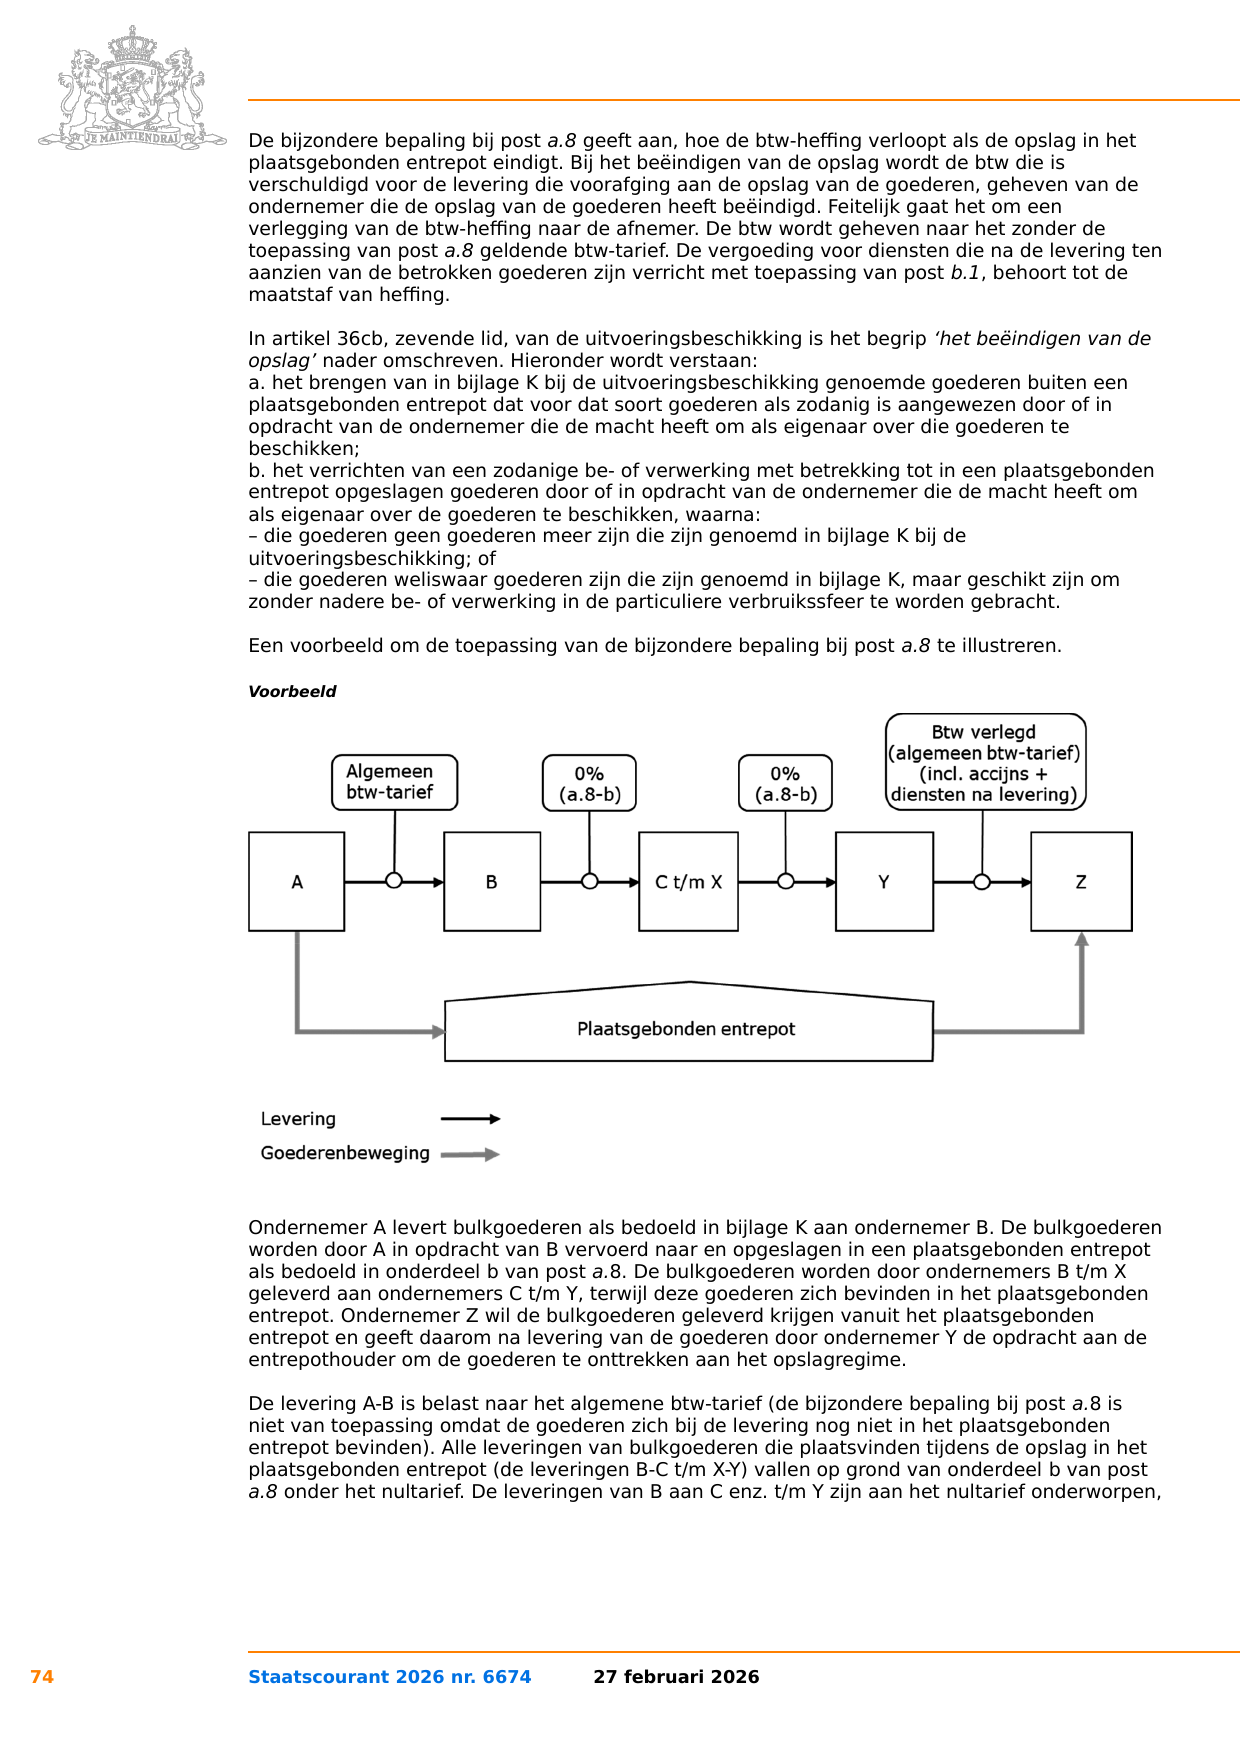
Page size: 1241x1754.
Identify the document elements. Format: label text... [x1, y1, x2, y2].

picture [248, 712, 1134, 1174]
text De levering A-B is belast naar het algemene btw-tarief (de bijzondere bepaling bij post a.8 is niet van toepassing omdat de goederen zich bij de levering nog niet in het plaatsgebonden entrepot bevinden). Alle leveringen van bulkgoederen die plaatsvinden tijdens de opslag in het plaatsgebonden entrepot (de leveringen B-C t/m X-Y) vallen op grond van onderdeel b van post a.8 onder het nultarief. De leveringen van B aan C enz. t/m Y zijn aan het nultarief onderworpen, [248, 1393, 1163, 1503]
text a. het brengen van in bijlage K bij de uitvoeringsbeschikking genoemde goederen buiten een plaatsgebonden entrepot dat voor dat soort goederen als zodanig is aangewezen door of in opdracht van de ondernemer die de macht heeft om als eigenaar over die goederen te beschikken; [248, 372, 1163, 459]
text In artikel 36cb, zevende lid, van de uitvoeringsbeschikking is het begrip ‘het beëindigen van de opslag’ nader omschreven. Hieronder wordt verstaan: [248, 328, 1163, 372]
text – die goederen geen goederen meer zijn die zijn genoemd in bijlage K bij de uitvoeringsbeschikking; of [248, 525, 1163, 569]
text Een voorbeeld om de toepassing van de bijzondere bepaling bij post a.8 te illustreren. [248, 635, 1163, 657]
text – die goederen weliswaar goederen zijn die zijn genoemd in bijlage K, maar geschikt zijn om zonder nadere be- of verwerking in de particuliere verbruikssfeer te worden gebracht. [248, 569, 1163, 613]
picture [38, 25, 227, 150]
text Voorbeeld [248, 683, 1134, 701]
text De bijzondere bepaling bij post a.8 geeft aan, hoe de btw-heffing verloopt als de opslag in het plaatsgebonden entrepot eindigt. Bij het beëindigen van de opslag wordt de btw die is verschuldigd voor de levering die voorafging aan de opslag van de goederen, geheven van de ondernemer die de opslag van de goederen heeft beëindigd. Feitelijk gaat het om een verlegging van de btw-heffing naar de afnemer. De btw wordt geheven naar het zonder de toepassing van post a.8 geldende btw-tarief. De vergoeding voor diensten die na de levering ten aanzien van de betrokken goederen zijn verricht met toepassing van post b.1, behoort tot de maatstaf van heffing. [248, 130, 1163, 306]
text Ondernemer A levert bulkgoederen als bedoeld in bijlage K aan ondernemer B. De bulkgoederen worden door A in opdracht van B vervoerd naar en opgeslagen in een plaatsgebonden entrepot als bedoeld in onderdeel b van post a.8. De bulkgoederen worden door ondernemers B t/m X geleverd aan ondernemers C t/m Y, terwijl deze goederen zich bevinden in het plaatsgebonden entrepot. Ondernemer Z wil de bulkgoederen geleverd krijgen vanuit het plaatsgebonden entrepot en geeft daarom na levering van de goederen door ondernemer Y de opdracht aan de entrepothouder om de goederen te onttrekken aan het opslagregime. [248, 1217, 1163, 1371]
text b. het verrichten van een zodanige be- of verwerking met betrekking tot in een plaatsgebonden entrepot opgeslagen goederen door of in opdracht van de ondernemer die de macht heeft om als eigenaar over de goederen te beschikken, waarna: [248, 459, 1163, 525]
